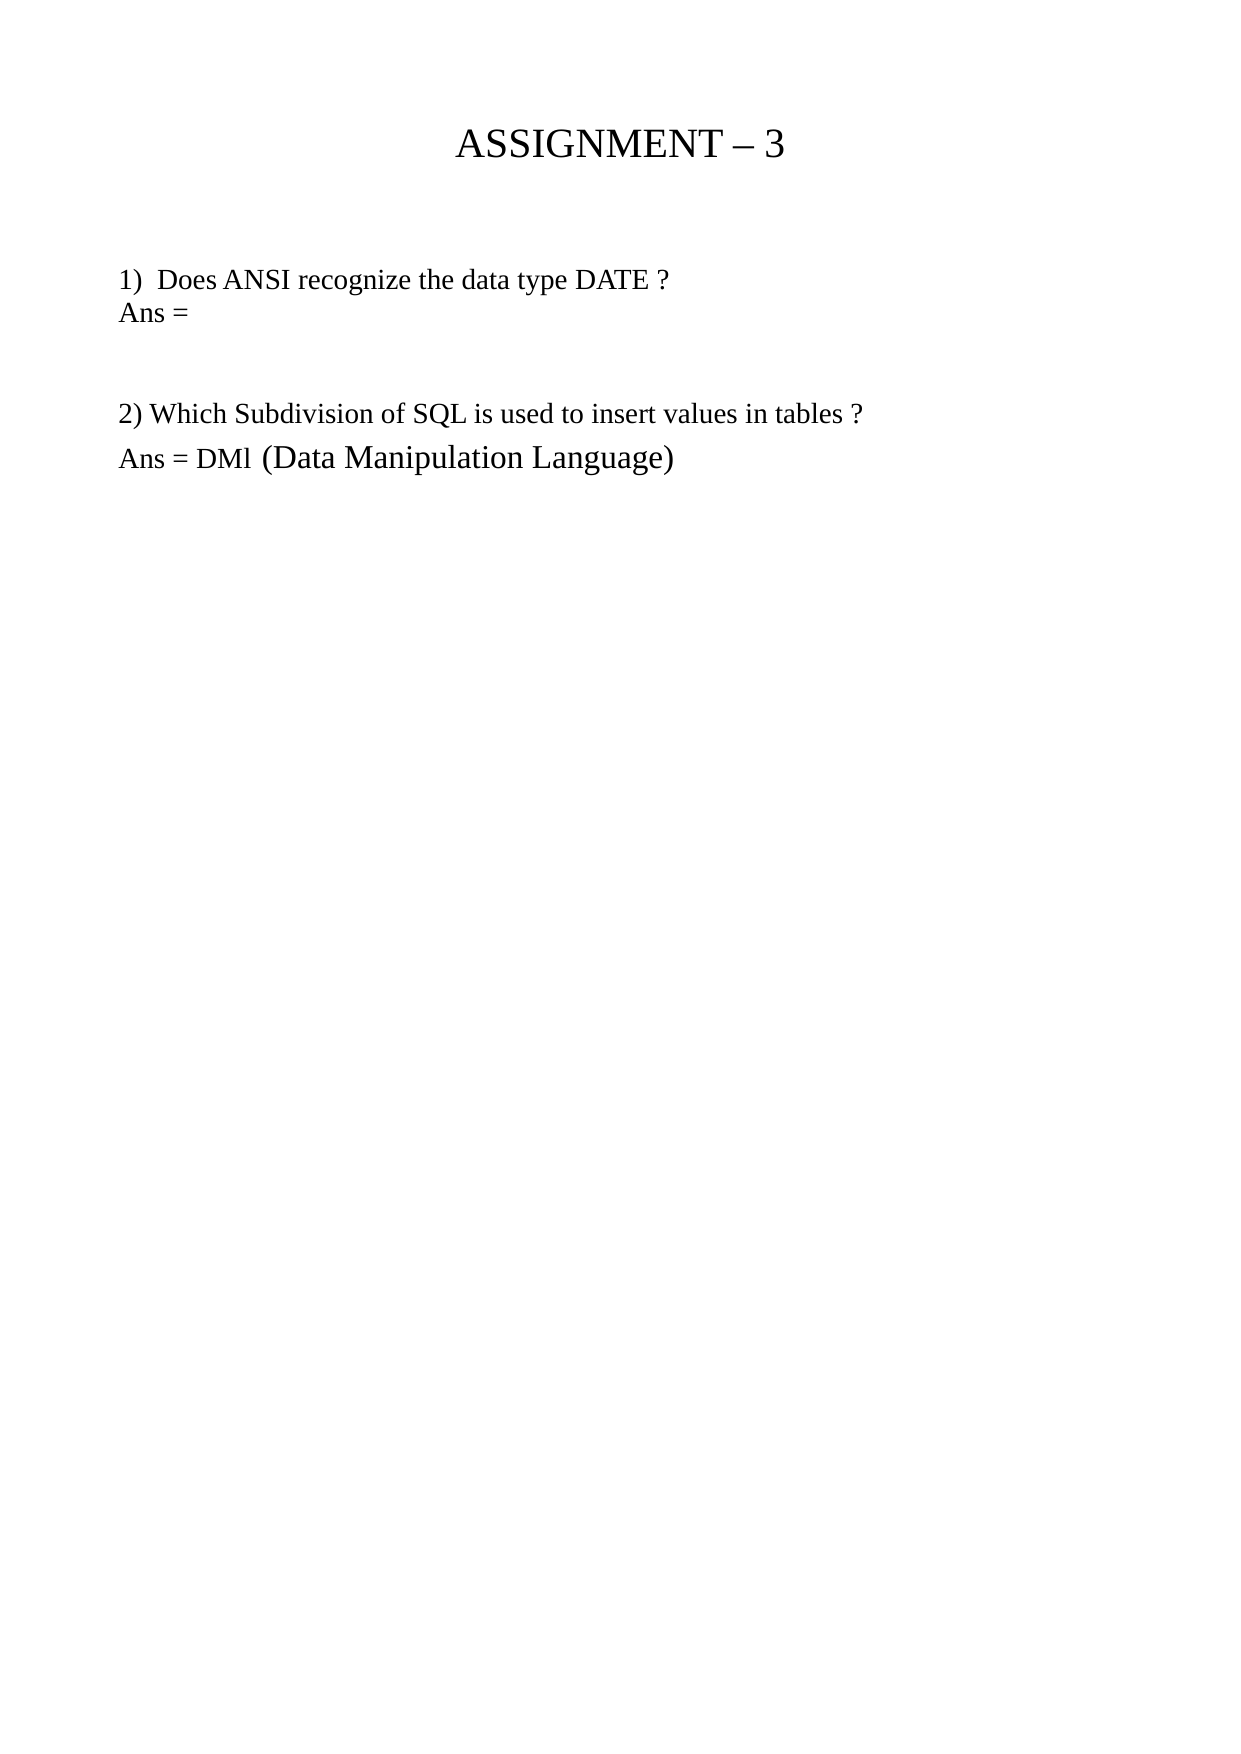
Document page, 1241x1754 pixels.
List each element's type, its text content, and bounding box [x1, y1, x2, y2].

text 2) Which Subdivision of SQL is used to insert values in tables ? [118, 396, 1122, 429]
text 1) Does ANSI recognize the data type DATE ? [118, 262, 1122, 295]
text Ans = [118, 295, 1122, 329]
text Ans = DMl (Data Manipulation Language) [118, 429, 1122, 477]
text ASSIGNMENT – 3 [118, 118, 1122, 166]
